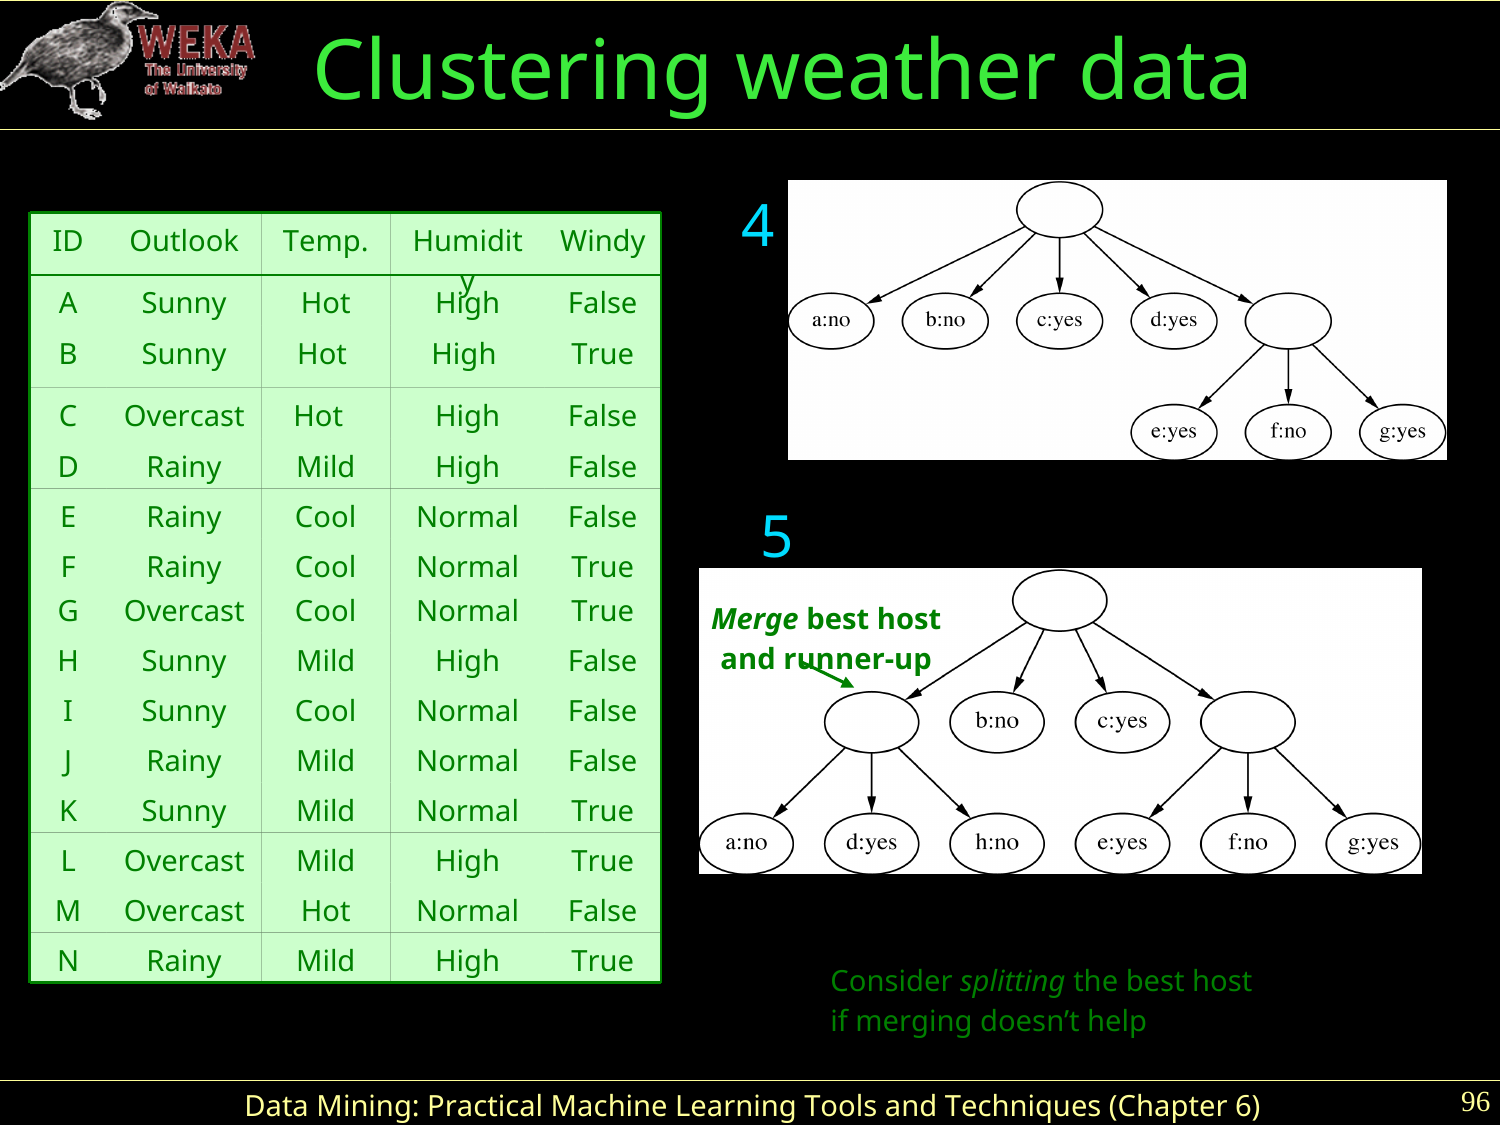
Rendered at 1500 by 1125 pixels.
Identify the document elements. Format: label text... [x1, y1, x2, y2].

text_box B [31, 326, 106, 388]
text_box Normal [391, 683, 545, 733]
text_box False [545, 683, 660, 733]
text_box Overcast [106, 883, 262, 933]
text_box High [463, 276, 472, 289]
text_box L [31, 833, 106, 883]
text_box True [545, 783, 660, 833]
text_box Sunny [106, 783, 262, 833]
text_box Outlook [106, 214, 262, 274]
text_box 5 [738, 487, 816, 563]
text_box C [31, 388, 106, 439]
text_box True [545, 833, 660, 883]
text_box False [545, 439, 660, 489]
text_box Hot [262, 276, 391, 326]
text_box Consider splitting the best host if merging doesn’t help [815, 952, 1280, 1048]
text_box Cool [262, 583, 391, 634]
text_box Merge best host and runner-up [678, 590, 975, 686]
text_box A [31, 276, 106, 326]
picture [0, 1, 266, 129]
text_box High [391, 388, 545, 439]
text_box High [391, 276, 545, 326]
text_box Rainy [106, 439, 262, 489]
text_box F [31, 539, 106, 583]
text_box False [545, 276, 660, 326]
text_box Sunny [106, 276, 262, 326]
text_box Mild [262, 733, 391, 783]
text_box False [545, 388, 660, 439]
text_box True [545, 583, 660, 634]
text_box Hot [262, 388, 391, 439]
text_box High [391, 833, 545, 883]
text_box Mild [262, 933, 391, 981]
text_box Normal [391, 883, 545, 933]
text_box High [391, 933, 545, 981]
text_box Sunny [106, 683, 262, 733]
text_box Overcast [106, 583, 262, 634]
text_box Mild [262, 833, 391, 883]
picture [788, 180, 1447, 460]
text_box Normal [391, 783, 545, 833]
text_box Normal [391, 539, 545, 583]
text_box High [391, 439, 545, 489]
text_box Rainy [106, 933, 262, 981]
text_box False [545, 733, 660, 783]
picture [699, 568, 1422, 874]
text_box False [545, 883, 660, 933]
text_box E [31, 489, 106, 539]
text_box Normal [391, 733, 545, 783]
text_box ID [31, 214, 106, 274]
text_box M [31, 883, 106, 933]
text_box False [545, 489, 660, 539]
text_box High [391, 634, 545, 683]
text_box Overcast [106, 833, 262, 883]
text_box Sunny [106, 326, 262, 388]
list 4 [719, 177, 798, 259]
text_box H [31, 634, 106, 683]
text_box Hot [262, 883, 391, 933]
text_box Hot [262, 326, 391, 388]
text_box Sunny [106, 634, 262, 683]
text_box Humidity [391, 214, 545, 274]
text_box K [31, 783, 106, 833]
text_box Cool [262, 539, 391, 583]
text_box Mild [262, 439, 391, 489]
text_box D [31, 439, 106, 489]
text_box Rainy [106, 539, 262, 583]
text_box Normal [391, 583, 545, 634]
text_box Temp. [262, 214, 391, 274]
text_box Mild [262, 783, 391, 833]
text_box Normal [391, 489, 545, 539]
text_box High [391, 326, 545, 388]
text_box Windy [545, 214, 660, 274]
text_box True [545, 933, 660, 981]
title Clustering weather data [297, 0, 1500, 148]
text_box N [31, 933, 106, 981]
text_box Overcast [106, 388, 262, 439]
text_box G [31, 583, 106, 634]
text_box Cool [262, 683, 391, 733]
text_box Rainy [106, 733, 262, 783]
text_box Mild [262, 634, 391, 683]
text_box Cool [262, 489, 391, 539]
text_box True [545, 326, 660, 388]
text_box False [545, 634, 660, 683]
text_box I [31, 683, 106, 733]
text_box True [545, 539, 660, 583]
text_box Rainy [106, 489, 262, 539]
text_box J [31, 733, 106, 783]
